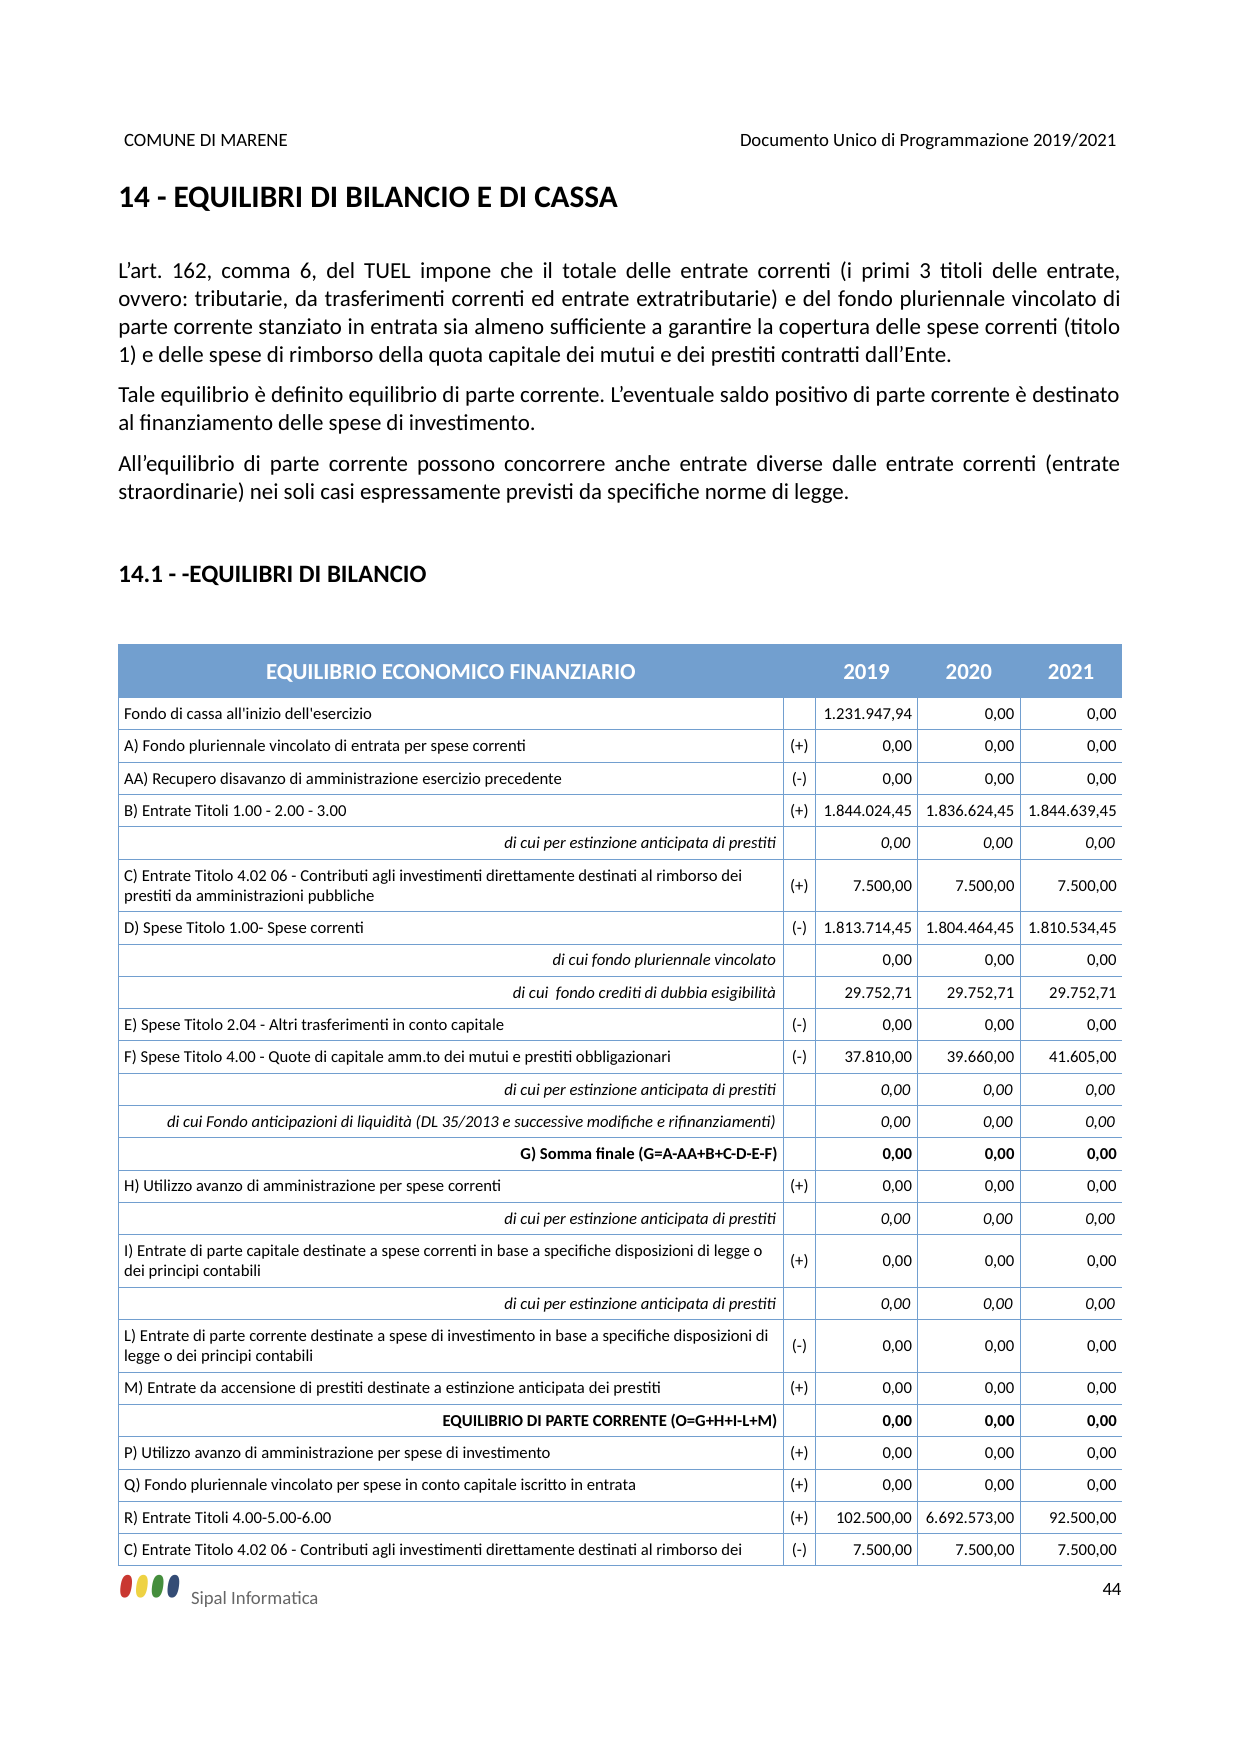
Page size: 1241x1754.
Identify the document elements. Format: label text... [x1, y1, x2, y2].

table_cell 0,00 [816, 827, 917, 858]
table_cell 41.605,00 [1021, 1041, 1122, 1073]
table_cell 29.752,71 [816, 977, 917, 1008]
table_cell 1.804.464,45 [918, 912, 1020, 943]
table_cell [784, 1203, 815, 1234]
table_cell 0,00 [1021, 730, 1122, 762]
table_cell (-) [784, 1534, 815, 1565]
table_cell 0,00 [918, 1138, 1020, 1169]
table_cell [784, 945, 815, 976]
table_cell (-) [784, 912, 815, 943]
table_cell di cui fondo pluriennale vincolato [119, 945, 783, 976]
table_cell (-) [784, 763, 815, 794]
table_cell 0,00 [816, 1203, 917, 1234]
table_cell 0,00 [816, 1405, 917, 1436]
table_cell 6.692.573,00 [918, 1502, 1020, 1533]
table_cell 0,00 [1021, 763, 1122, 794]
table_cell 0,00 [1021, 945, 1122, 976]
table_cell 7.500,00 [918, 1534, 1020, 1565]
table_cell 0,00 [816, 1074, 917, 1105]
table_cell (+) [784, 1235, 815, 1287]
table_cell (+) [784, 730, 815, 762]
table_cell 0,00 [1021, 1470, 1122, 1501]
table_cell 0,00 [1021, 1405, 1122, 1436]
table_cell 0,00 [816, 1373, 917, 1404]
table_cell [784, 698, 815, 729]
subtitle 14 - EQUILIBRI DI BILANCIO E DI CASSA [118, 177, 1122, 215]
table_cell 0,00 [918, 1235, 1020, 1287]
table_cell C) Entrate Titolo 4.02 06 - Contributi agli investimenti direttamente destinati al rimborso dei prestiti da amministrazioni pubbliche [119, 860, 783, 911]
table_cell 0,00 [1021, 827, 1122, 858]
table_cell (+) [784, 1502, 815, 1533]
table_header EQUILIBRIO ECONOMICO FINANZIARIO [119, 645, 783, 697]
table_cell 0,00 [1021, 1203, 1122, 1234]
text Tale equilibrio è definito equilibrio di parte corrente. L’eventuale saldo positivo di parte corrente è destinato al finanziamento delle spese di investimento. [118, 380, 1122, 436]
table_cell di cui per estinzione anticipata di prestiti [119, 1203, 783, 1234]
table_cell 0,00 [918, 945, 1020, 976]
table_cell 92.500,00 [1021, 1502, 1122, 1533]
table_cell 0,00 [918, 1171, 1020, 1202]
table_cell 0,00 [1021, 1171, 1122, 1202]
table_cell 0,00 [1021, 1320, 1122, 1372]
table_cell M) Entrate da accensione di prestiti destinate a estinzione anticipata dei prestiti [119, 1373, 783, 1404]
table_header 2019 [816, 645, 917, 697]
table_cell 1.813.714,45 [816, 912, 917, 943]
table_cell 1.844.639,45 [1021, 795, 1122, 826]
table_cell I) Entrate di parte capitale destinate a spese correnti in base a specifiche disposizioni di legge o dei principi contabili [119, 1235, 783, 1287]
table_cell 0,00 [918, 1203, 1020, 1234]
text All’equilibrio di parte corrente possono concorrere anche entrate diverse dalle entrate correnti (entrate straordinarie) nei soli casi espressamente previsti da specifiche norme di legge. [118, 449, 1122, 505]
table_cell 1.810.534,45 [1021, 912, 1122, 943]
table_cell (+) [784, 795, 815, 826]
table_cell [784, 1405, 815, 1436]
table_cell 0,00 [918, 1009, 1020, 1040]
table_cell 0,00 [1021, 1437, 1122, 1468]
table_cell 0,00 [816, 1470, 917, 1501]
table_cell di cui per estinzione anticipata di prestiti [119, 1074, 783, 1105]
table_cell G) Somma finale (G=A-AA+B+C-D-E-F) [119, 1138, 783, 1169]
table_cell 0,00 [918, 1074, 1020, 1105]
table_cell 0,00 [816, 763, 917, 794]
table_cell 0,00 [918, 827, 1020, 858]
table_cell [784, 977, 815, 1008]
table_cell 0,00 [918, 1470, 1020, 1501]
table_cell 37.810,00 [816, 1041, 917, 1073]
table_cell 0,00 [918, 730, 1020, 762]
table_cell 7.500,00 [1021, 1534, 1122, 1565]
table_cell di cui fondo crediti di dubbia esigibilità [119, 977, 783, 1008]
table_cell [784, 827, 815, 858]
table_cell AA) Recupero disavanzo di amministrazione esercizio precedente [119, 763, 783, 794]
table_cell P) Utilizzo avanzo di amministrazione per spese di investimento [119, 1437, 783, 1468]
table_cell 7.500,00 [1021, 860, 1122, 911]
table_cell 0,00 [918, 1437, 1020, 1468]
table_cell 0,00 [918, 1405, 1020, 1436]
table_cell (+) [784, 1171, 815, 1202]
table_cell (-) [784, 1320, 815, 1372]
table_cell 0,00 [1021, 1074, 1122, 1105]
table_cell di cui Fondo anticipazioni di liquidità (DL 35/2013 e successive modifiche e rifinanziamenti) [119, 1106, 783, 1137]
table_cell 0,00 [918, 763, 1020, 794]
table_cell 0,00 [1021, 698, 1122, 729]
table_cell [784, 1074, 815, 1105]
table_cell L) Entrate di parte corrente destinate a spese di investimento in base a specifiche disposizioni di legge o dei principi contabili [119, 1320, 783, 1372]
table_cell [784, 1138, 815, 1169]
table_cell 0,00 [1021, 1373, 1122, 1404]
table_cell 0,00 [1021, 1009, 1122, 1040]
table_cell D) Spese Titolo 1.00- Spese correnti [119, 912, 783, 943]
table_cell 0,00 [816, 730, 917, 762]
table_header [784, 645, 815, 697]
table_cell (+) [784, 1470, 815, 1501]
table_cell (+) [784, 860, 815, 911]
table_cell 102.500,00 [816, 1502, 917, 1533]
table_cell (+) [784, 1373, 815, 1404]
table_cell 7.500,00 [918, 860, 1020, 911]
table_cell EQUILIBRIO DI PARTE CORRENTE (O=G+H+I-L+M) [119, 1405, 783, 1436]
table_cell 0,00 [918, 1373, 1020, 1404]
table_cell 0,00 [918, 698, 1020, 729]
table_cell F) Spese Titolo 4.00 - Quote di capitale amm.to dei mutui e prestiti obbligazionari [119, 1041, 783, 1073]
table_cell E) Spese Titolo 2.04 - Altri trasferimenti in conto capitale [119, 1009, 783, 1040]
table_cell B) Entrate Titoli 1.00 - 2.00 - 3.00 [119, 795, 783, 826]
table_cell 0,00 [816, 1437, 917, 1468]
table_cell R) Entrate Titoli 4.00-5.00-6.00 [119, 1502, 783, 1533]
table_cell 0,00 [816, 1235, 917, 1287]
table_cell 0,00 [816, 1171, 917, 1202]
table_cell H) Utilizzo avanzo di amministrazione per spese correnti [119, 1171, 783, 1202]
table_cell Q) Fondo pluriennale vincolato per spese in conto capitale iscritto in entrata [119, 1470, 783, 1501]
table_cell 1.231.947,94 [816, 698, 917, 729]
table_cell 0,00 [1021, 1106, 1122, 1137]
table_cell 0,00 [816, 1106, 917, 1137]
table_cell 0,00 [816, 1009, 917, 1040]
table_cell A) Fondo pluriennale vincolato di entrata per spese correnti [119, 730, 783, 762]
subtitle 14.1 - -EQUILIBRI DI BILANCIO [118, 558, 1098, 588]
table_cell 7.500,00 [816, 860, 917, 911]
table_cell 0,00 [816, 945, 917, 976]
table_cell 0,00 [918, 1320, 1020, 1372]
table_cell di cui per estinzione anticipata di prestiti [119, 827, 783, 858]
table_cell 0,00 [918, 1288, 1020, 1319]
table_cell di cui per estinzione anticipata di prestiti [119, 1288, 783, 1319]
table_cell 7.500,00 [816, 1534, 917, 1565]
table_cell 1.836.624,45 [918, 795, 1020, 826]
table_cell [784, 1288, 815, 1319]
table_cell 29.752,71 [918, 977, 1020, 1008]
table_header 2020 [918, 645, 1020, 697]
table_cell 39.660,00 [918, 1041, 1020, 1073]
table_cell Fondo di cassa all'inizio dell'esercizio [119, 698, 783, 729]
table_cell 0,00 [816, 1138, 917, 1169]
table_cell [784, 1106, 815, 1137]
table_cell (-) [784, 1041, 815, 1073]
text L’art. 162, comma 6, del TUEL impone che il totale delle entrate correnti (i primi 3 titoli delle entrate, ovvero: tributarie, da trasferimenti correnti ed entrate extratributarie) e del fondo pluriennale vincolato di parte corrente stanziato in entrata sia almeno sufficiente a garantire la copertura delle spese correnti (titolo 1) e delle spese di rimborso della quota capitale dei mutui e dei prestiti contratti dall’Ente. [118, 256, 1122, 368]
table_cell (-) [784, 1009, 815, 1040]
table_cell 0,00 [1021, 1288, 1122, 1319]
table_header 2021 [1021, 645, 1122, 697]
table_cell 0,00 [816, 1288, 917, 1319]
table_cell 29.752,71 [1021, 977, 1122, 1008]
table_cell 0,00 [816, 1320, 917, 1372]
table_cell 0,00 [1021, 1235, 1122, 1287]
table_cell 0,00 [1021, 1138, 1122, 1169]
table_cell 0,00 [918, 1106, 1020, 1137]
table_cell (+) [784, 1437, 815, 1468]
table_cell C) Entrate Titolo 4.02 06 - Contributi agli investimenti direttamente destinati al rimborso dei [119, 1534, 783, 1565]
table_cell 1.844.024,45 [816, 795, 917, 826]
